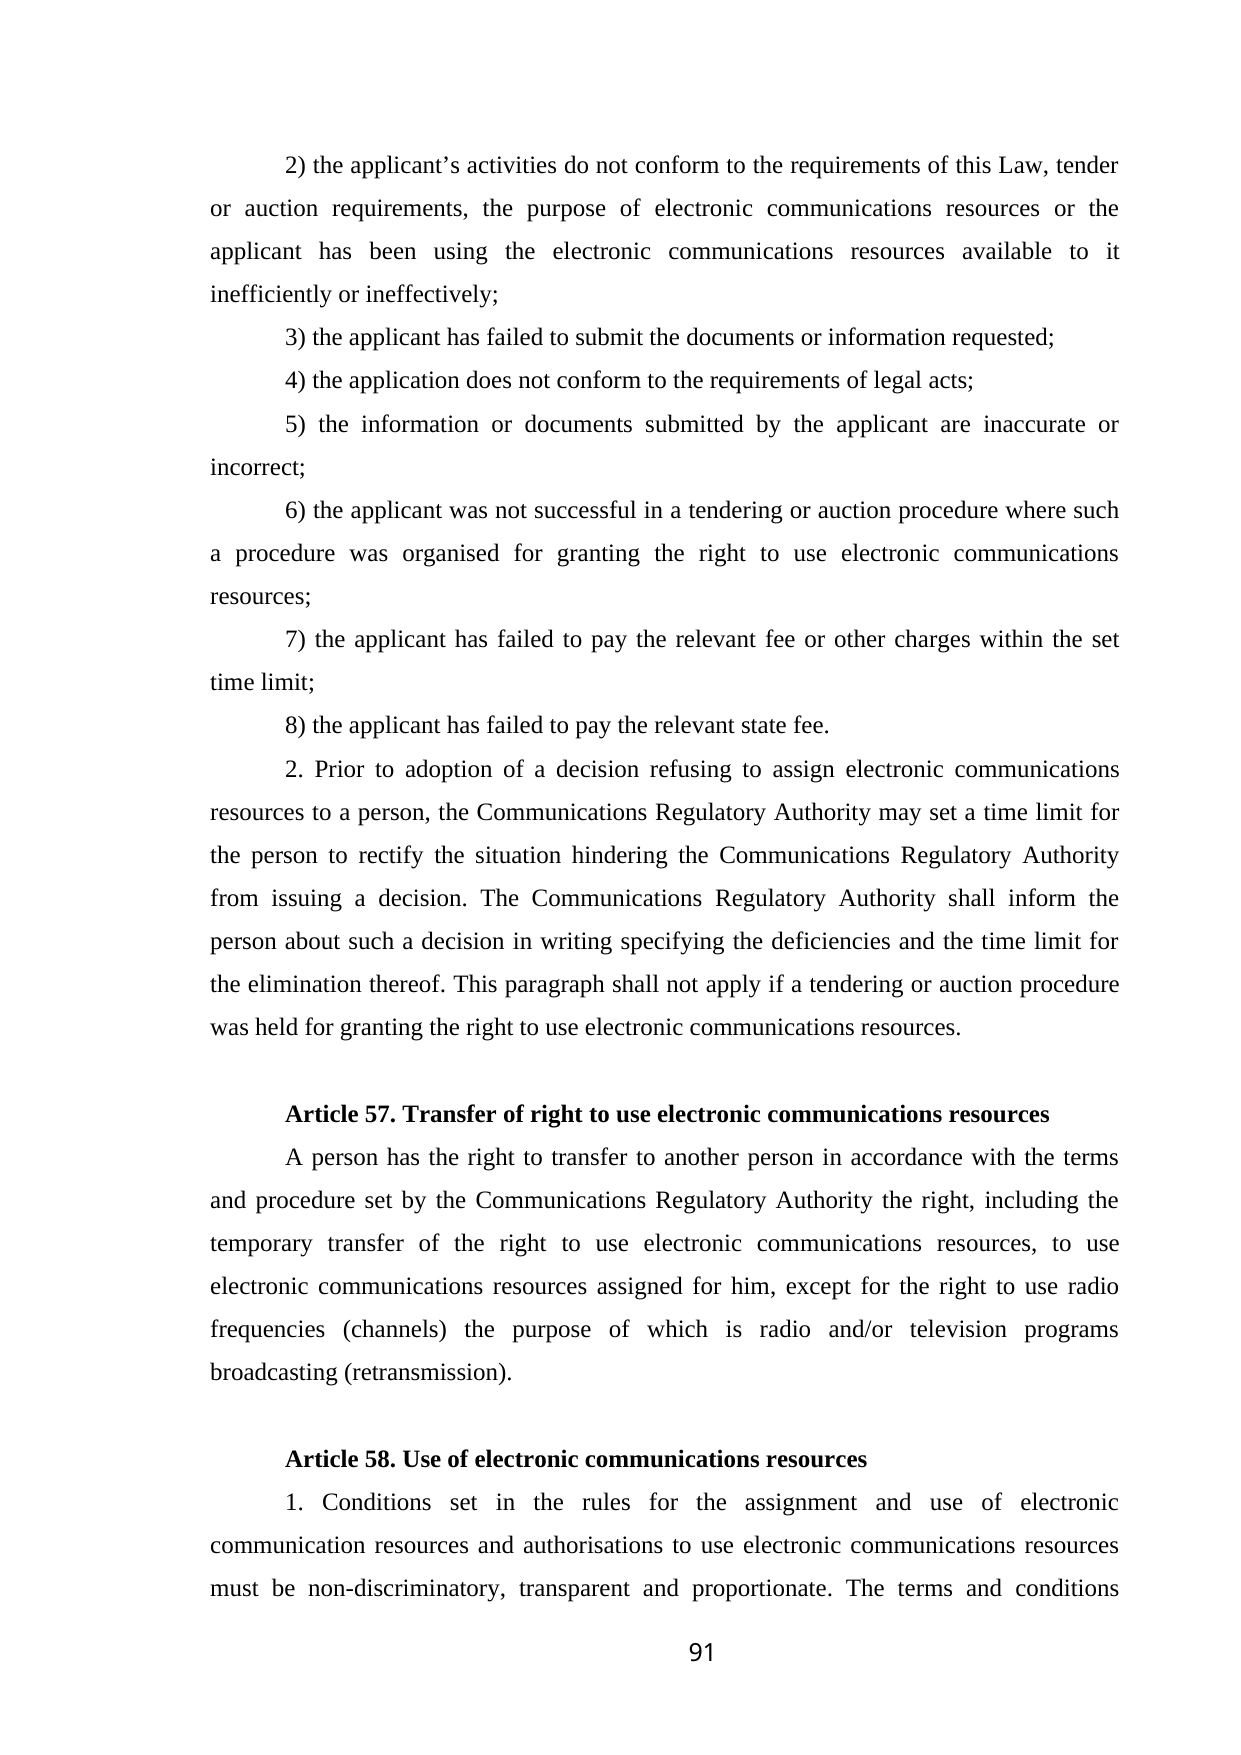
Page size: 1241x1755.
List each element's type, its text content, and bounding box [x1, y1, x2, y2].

text 1. Conditions set in the rules for the assignment and use of electronic communication resources and authorisations to use electronic communications resources must be non-discriminatory, transparent and proportionate. The terms and conditions [210, 1487, 1120, 1602]
text 5) the information or documents submitted by the applicant are inaccurate or incorrect; [210, 409, 1120, 481]
text 8) the applicant has failed to pay the relevant state fee. [210, 711, 1120, 739]
text Article 58. Use of electronic communications resources [210, 1444, 1120, 1472]
text 6) the applicant was not successful in a tendering or auction procedure where such a procedure was organised for granting the right to use electronic communications resources; [210, 495, 1120, 610]
text 4) the application does not conform to the requirements of legal acts; [210, 366, 1120, 394]
text A person has the right to transfer to another person in accordance with the terms and procedure set by the Communications Regulatory Authority the right, including the temporary transfer of the right to use electronic communications resources, to use electronic communications resources assigned for him, except for the right to use radio frequencies (channels) the purpose of which is radio and/or television programs broadcasting (retransmission). [210, 1142, 1120, 1386]
text 7) the applicant has failed to pay the relevant fee or other charges within the set time limit; [210, 624, 1120, 696]
text 3) the applicant has failed to submit the documents or information requested; [210, 322, 1120, 351]
text Article 57. Transfer of right to use electronic communications resources [210, 1099, 1120, 1127]
text 2. Prior to adoption of a decision refusing to assign electronic communications resources to a person, the Communications Regulatory Authority may set a time limit for the person to rectify the situation hindering the Communications Regulatory Authority from issuing a decision. The Communications Regulatory Authority shall inform the person about such a decision in writing specifying the deficiencies and the time limit for the elimination thereof. This paragraph shall not apply if a tendering or auction procedure was held for granting the right to use electronic communications resources. [210, 754, 1120, 1041]
text 2) the applicant’s activities do not conform to the requirements of this Law, tender or auction requirements, the purpose of electronic communications resources or the applicant has been using the electronic communications resources available to it inefficiently or ineffectively; [210, 150, 1120, 308]
